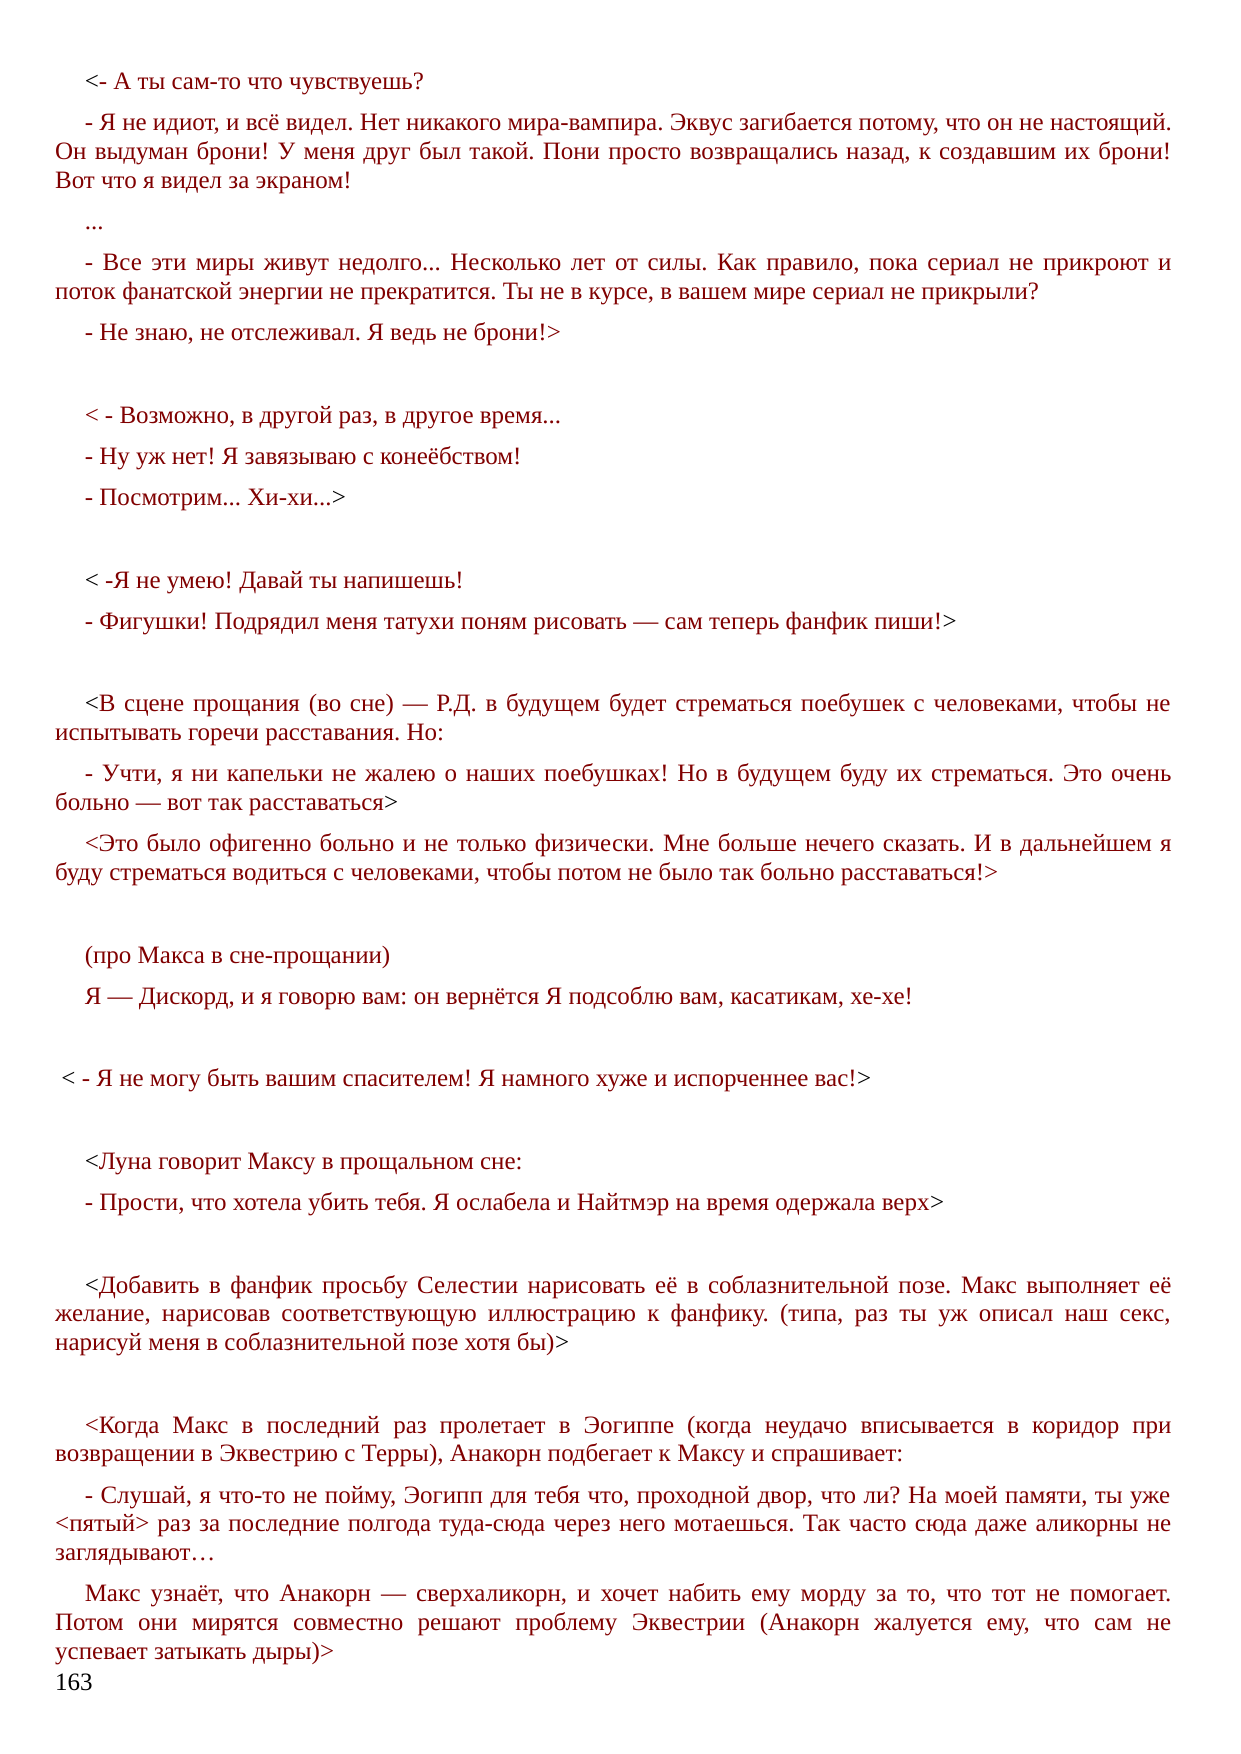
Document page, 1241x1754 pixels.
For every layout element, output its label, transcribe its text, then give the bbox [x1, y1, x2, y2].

text < -Я не умею! Давай ты напишешь! [55, 565, 1173, 593]
text <Когда Макс в последний раз пролетает в Эогиппе (когда неудачо вписывается в коридор при возвращении в Эквестрию с Терры), Анакорн подбегает к Максу и спрашивает: [55, 1410, 1173, 1467]
text - Посмотрим... Хи-хи...> [55, 482, 1173, 511]
text - Я не идиот, и всё видел. Нет никакого мира-вампира. Эквус загибается потому, что он не настоящий. Он выдуман брони! У меня друг был такой. Пони просто возвращались назад, к создавшим их брони! Вот что я видел за экраном! [55, 107, 1173, 193]
text ... [55, 206, 1173, 235]
text < - Я не могу быть вашим спасителем! Я намного хуже и испорченнее вас!> [55, 1063, 1173, 1092]
text (про Макса в сне-прощании) [55, 940, 1173, 968]
text - Ну уж нет! Я завязываю с конеёбством! [55, 441, 1173, 470]
text <Добавить в фанфик просьбу Селестии нарисовать её в соблазнительной позе. Макс выполняет её желание, нарисовав соответствующую иллюстрацию к фанфику. (типа, раз ты уж описал наш секс, нарисуй меня в соблазнительной позе хотя бы)> [55, 1270, 1173, 1356]
text - Учти, я ни капельки не жалею о наших поебушках! Но в будущем буду их стрематься. Это очень больно — вот так расставаться> [55, 758, 1173, 816]
text - Все эти миры живут недолго... Несколько лет от силы. Как правило, пока сериал не прикроют и поток фанатской энергии не прекратится. Ты не в курсе, в вашем мире сериал не прикрыли? [55, 247, 1173, 305]
text <Луна говорит Максу в прощальном сне: [55, 1146, 1173, 1175]
text - Слушай, я что-то не пойму, Эогипп для тебя что, проходной двор, что ли? На моей памяти, ты уже <пятый> раз за последние полгода туда-сюда через него мотаешься. Так часто сюда даже аликорны не заглядывают… [55, 1480, 1173, 1566]
text Я — Дискорд, и я говорю вам: он вернётся Я подсоблю вам, касатикам, хе-хе! [55, 981, 1173, 1010]
text - Фигушки! Подрядил меня татухи поням рисовать — сам теперь фанфик пиши!> [55, 606, 1173, 635]
text <Это было офигенно больно и не только физически. Мне больше нечего сказать. И в дальнейшем я буду стрематься водиться с человеками, чтобы потом не было так больно расставаться!> [55, 828, 1173, 886]
text <В сцене прощания (во сне) — Р.Д. в будущем будет стрематься поебушек с человеками, чтобы не испытывать горечи расставания. Но: [55, 688, 1173, 746]
text - Не знаю, не отслеживал. Я ведь не брони!> [55, 317, 1173, 346]
text < - Возможно, в другой раз, в другое время... [55, 400, 1173, 428]
text - Прости, что хотела убить тебя. Я ослабела и Найтмэр на время одержала верх> [55, 1187, 1173, 1216]
text <- А ты сам-то что чувствуешь? [55, 66, 1173, 95]
text Макс узнаёт, что Анакорн — сверхаликорн, и хочет набить ему морду за то, что тот не помогает. Потом они мирятся совместно решают проблему Эквестрии (Анакорн жалуется ему, что сам не успевает затыкать дыры)> [55, 1578, 1173, 1665]
